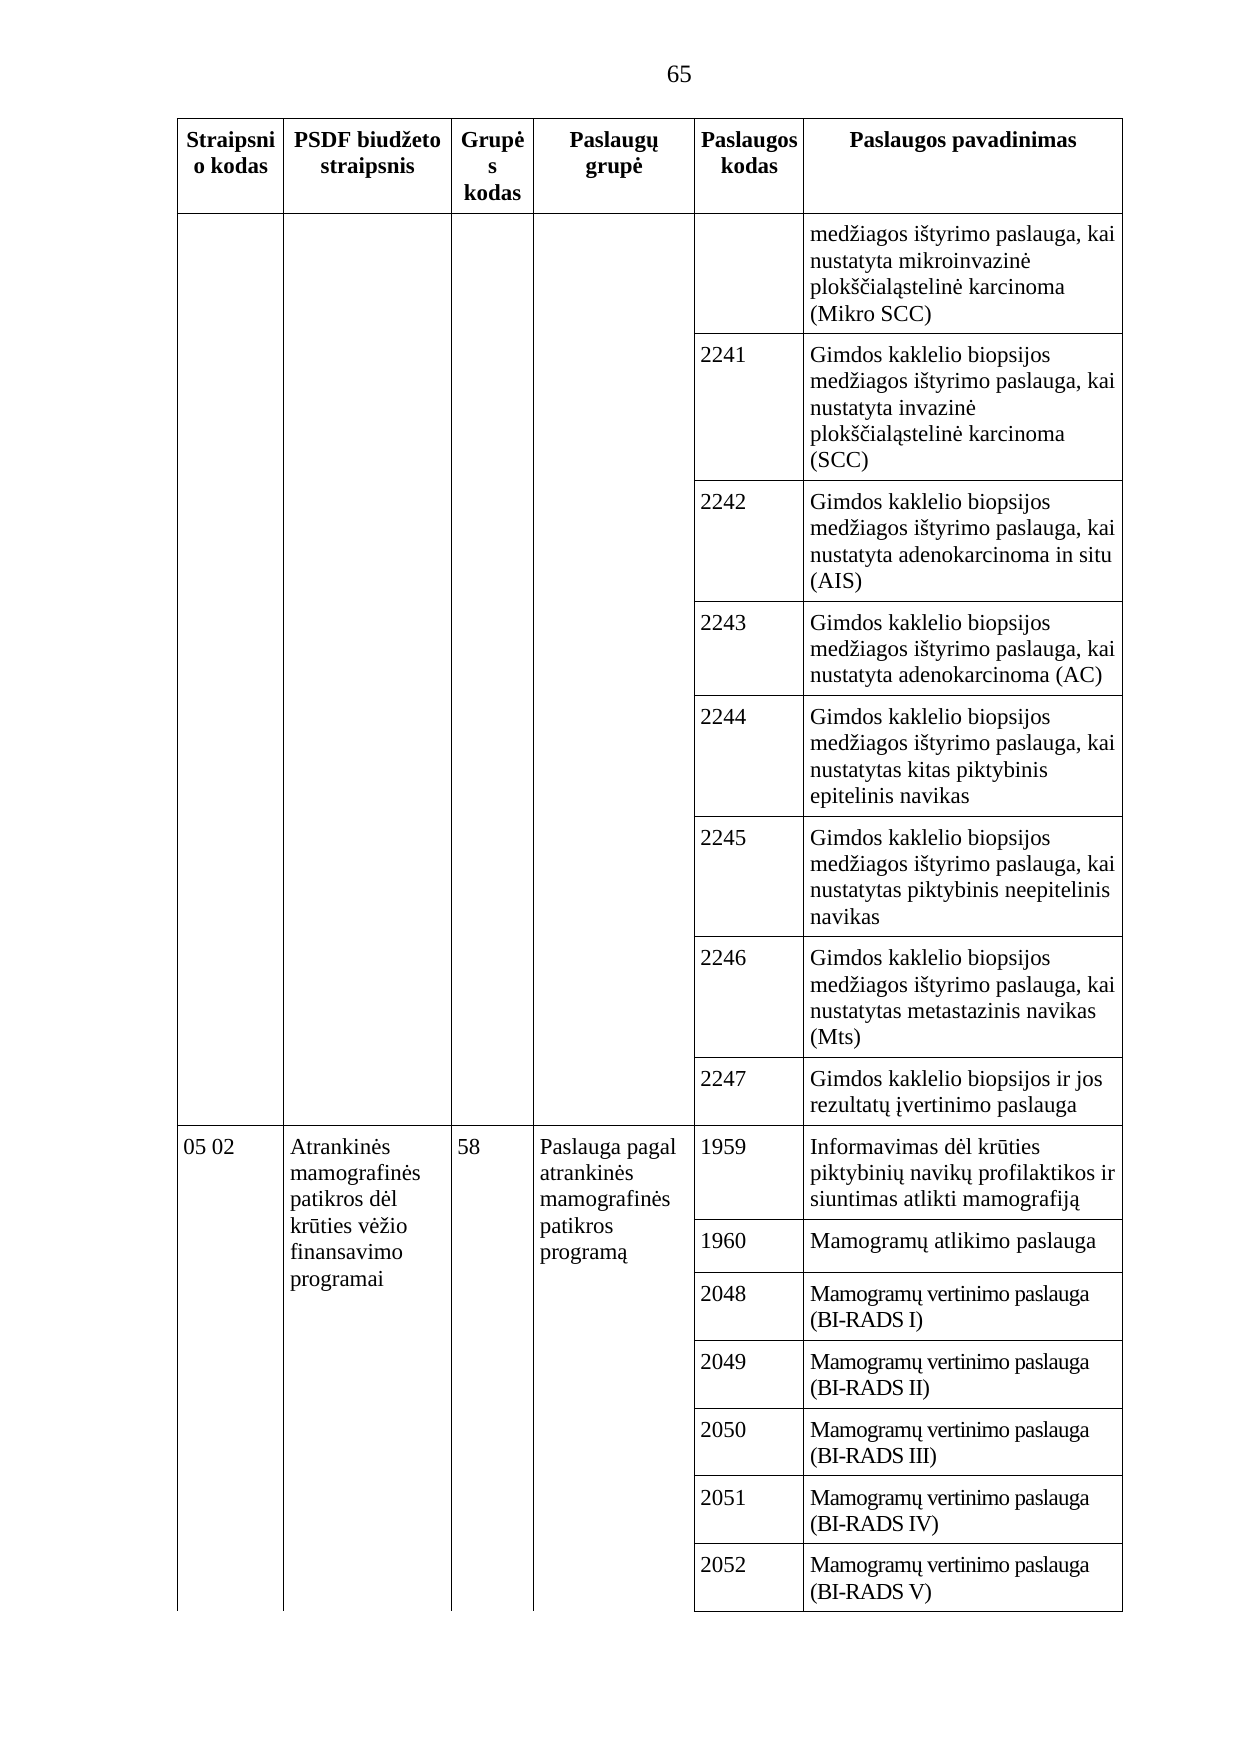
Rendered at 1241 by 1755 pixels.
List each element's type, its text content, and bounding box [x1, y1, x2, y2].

table_cell [178, 333, 283, 480]
table_cell [452, 1272, 533, 1339]
table_cell [534, 1057, 694, 1125]
table_cell Gimdos kaklelio biopsijos medžiagos ištyrimo paslauga, kai nustatytas piktybinis neepitelinis navikas [804, 817, 1122, 936]
table_cell [534, 333, 694, 480]
table_cell 2242 [695, 481, 803, 601]
table_cell [534, 1475, 694, 1543]
table_header Grupės kodas [452, 119, 533, 212]
table_cell [284, 333, 451, 480]
table_cell [178, 695, 283, 816]
table_cell Gimdos kaklelio biopsijos medžiagos ištyrimo paslauga, kai nustatytas kitas piktybinis epitelinis navikas [804, 696, 1122, 816]
table_cell [534, 816, 694, 936]
table_cell [534, 1408, 694, 1475]
table_cell [284, 214, 451, 333]
table_cell [178, 214, 283, 333]
table_cell Mamogramų vertinimo paslauga (BI-RADS II) [804, 1341, 1122, 1407]
table_cell Informavimas dėl krūties piktybinių navikų profilaktikos ir siuntimas atlikti mamografiją [804, 1126, 1122, 1219]
table_cell [284, 936, 451, 1057]
table_cell [452, 333, 533, 480]
table_cell [178, 480, 283, 601]
table_cell 1960 [695, 1220, 803, 1272]
table_cell [452, 1340, 533, 1407]
table_cell [452, 1475, 533, 1543]
table_cell Mamogramų vertinimo paslauga (BI-RADS III) [804, 1409, 1122, 1475]
table_header Paslaugų grupė [534, 119, 694, 212]
table_cell [178, 1219, 283, 1272]
table_cell [178, 1543, 283, 1611]
table_cell [284, 1475, 451, 1543]
table_cell [452, 1408, 533, 1475]
table_cell Paslauga pagal atrankinės mamografinės patikros programą [534, 1126, 694, 1272]
table_header Straipsnio kodas [178, 119, 283, 212]
table_cell [452, 1543, 533, 1611]
table_cell Mamogramų vertinimo paslauga (BI-RADS I) [804, 1273, 1122, 1339]
table_cell [534, 214, 694, 333]
table_cell 2245 [695, 817, 803, 936]
table_cell [178, 1475, 283, 1543]
table_cell [534, 936, 694, 1057]
table_cell Gimdos kaklelio biopsijos medžiagos ištyrimo paslauga, kai nustatyta adenokarcinoma in situ (AIS) [804, 481, 1122, 601]
table_cell [178, 1340, 283, 1407]
table_cell [452, 480, 533, 601]
table_header PSDF biudžeto straipsnis [284, 119, 451, 212]
table_cell 58 [452, 1126, 533, 1219]
table_cell [534, 1543, 694, 1611]
table_cell [284, 1543, 451, 1611]
table_cell Gimdos kaklelio biopsijos medžiagos ištyrimo paslauga, kai nustatyta invazinė plokščialąstelinė karcinoma (SCC) [804, 334, 1122, 480]
table_cell [178, 1272, 283, 1339]
table_cell 2051 [695, 1476, 803, 1543]
table_cell Gimdos kaklelio biopsijos medžiagos ištyrimo paslauga, kai nustatytas metastazinis navikas (Mts) [804, 937, 1122, 1057]
table_cell [452, 1057, 533, 1125]
table_cell [284, 601, 451, 695]
table_cell 2244 [695, 696, 803, 816]
table_cell Mamogramų atlikimo paslauga [804, 1220, 1122, 1272]
table_cell 2048 [695, 1273, 803, 1339]
table_cell [284, 1057, 451, 1125]
table_cell [452, 214, 533, 333]
table_cell [452, 695, 533, 816]
table_cell [178, 816, 283, 936]
table_cell [178, 1408, 283, 1475]
table_cell [284, 480, 451, 601]
table_cell [695, 214, 803, 333]
table_cell Atrankinės mamografinės patikros dėl krūties vėžio finansavimo programai [284, 1126, 451, 1339]
table_cell [284, 1340, 451, 1407]
table_cell [534, 601, 694, 695]
table_cell [178, 1057, 283, 1125]
table_cell [534, 1340, 694, 1407]
table_cell [178, 936, 283, 1057]
table_cell 1959 [695, 1126, 803, 1219]
table_cell [452, 1219, 533, 1272]
table_cell Mamogramų vertinimo paslauga (BI-RADS IV) [804, 1476, 1122, 1543]
table_cell 2049 [695, 1341, 803, 1407]
table_cell 2050 [695, 1409, 803, 1475]
table_cell medžiagos ištyrimo paslauga, kai nustatyta mikroinvazinė plokščialąstelinė karcinoma (Mikro SCC) [804, 214, 1122, 333]
table_cell [452, 601, 533, 695]
table_cell Gimdos kaklelio biopsijos medžiagos ištyrimo paslauga, kai nustatyta adenokarcinoma (AC) [804, 602, 1122, 695]
table_cell 05 02 [178, 1126, 283, 1219]
table_cell [284, 1408, 451, 1475]
table_cell 2247 [695, 1058, 803, 1125]
table_header Paslaugos pavadinimas [804, 119, 1122, 212]
table_cell [452, 936, 533, 1057]
table_cell 2246 [695, 937, 803, 1057]
table_cell [284, 695, 451, 816]
table_header Paslaugos kodas [695, 119, 803, 212]
table_cell [534, 695, 694, 816]
table_cell 2241 [695, 334, 803, 480]
table_cell [284, 816, 451, 936]
table_cell [534, 1272, 694, 1339]
table_cell [452, 816, 533, 936]
table_cell Mamogramų vertinimo paslauga (BI-RADS V) [804, 1544, 1122, 1611]
table_cell [534, 480, 694, 601]
table_cell Gimdos kaklelio biopsijos ir jos rezultatų įvertinimo paslauga [804, 1058, 1122, 1125]
table_cell [178, 601, 283, 695]
table_cell 2243 [695, 602, 803, 695]
table_cell 2052 [695, 1544, 803, 1611]
